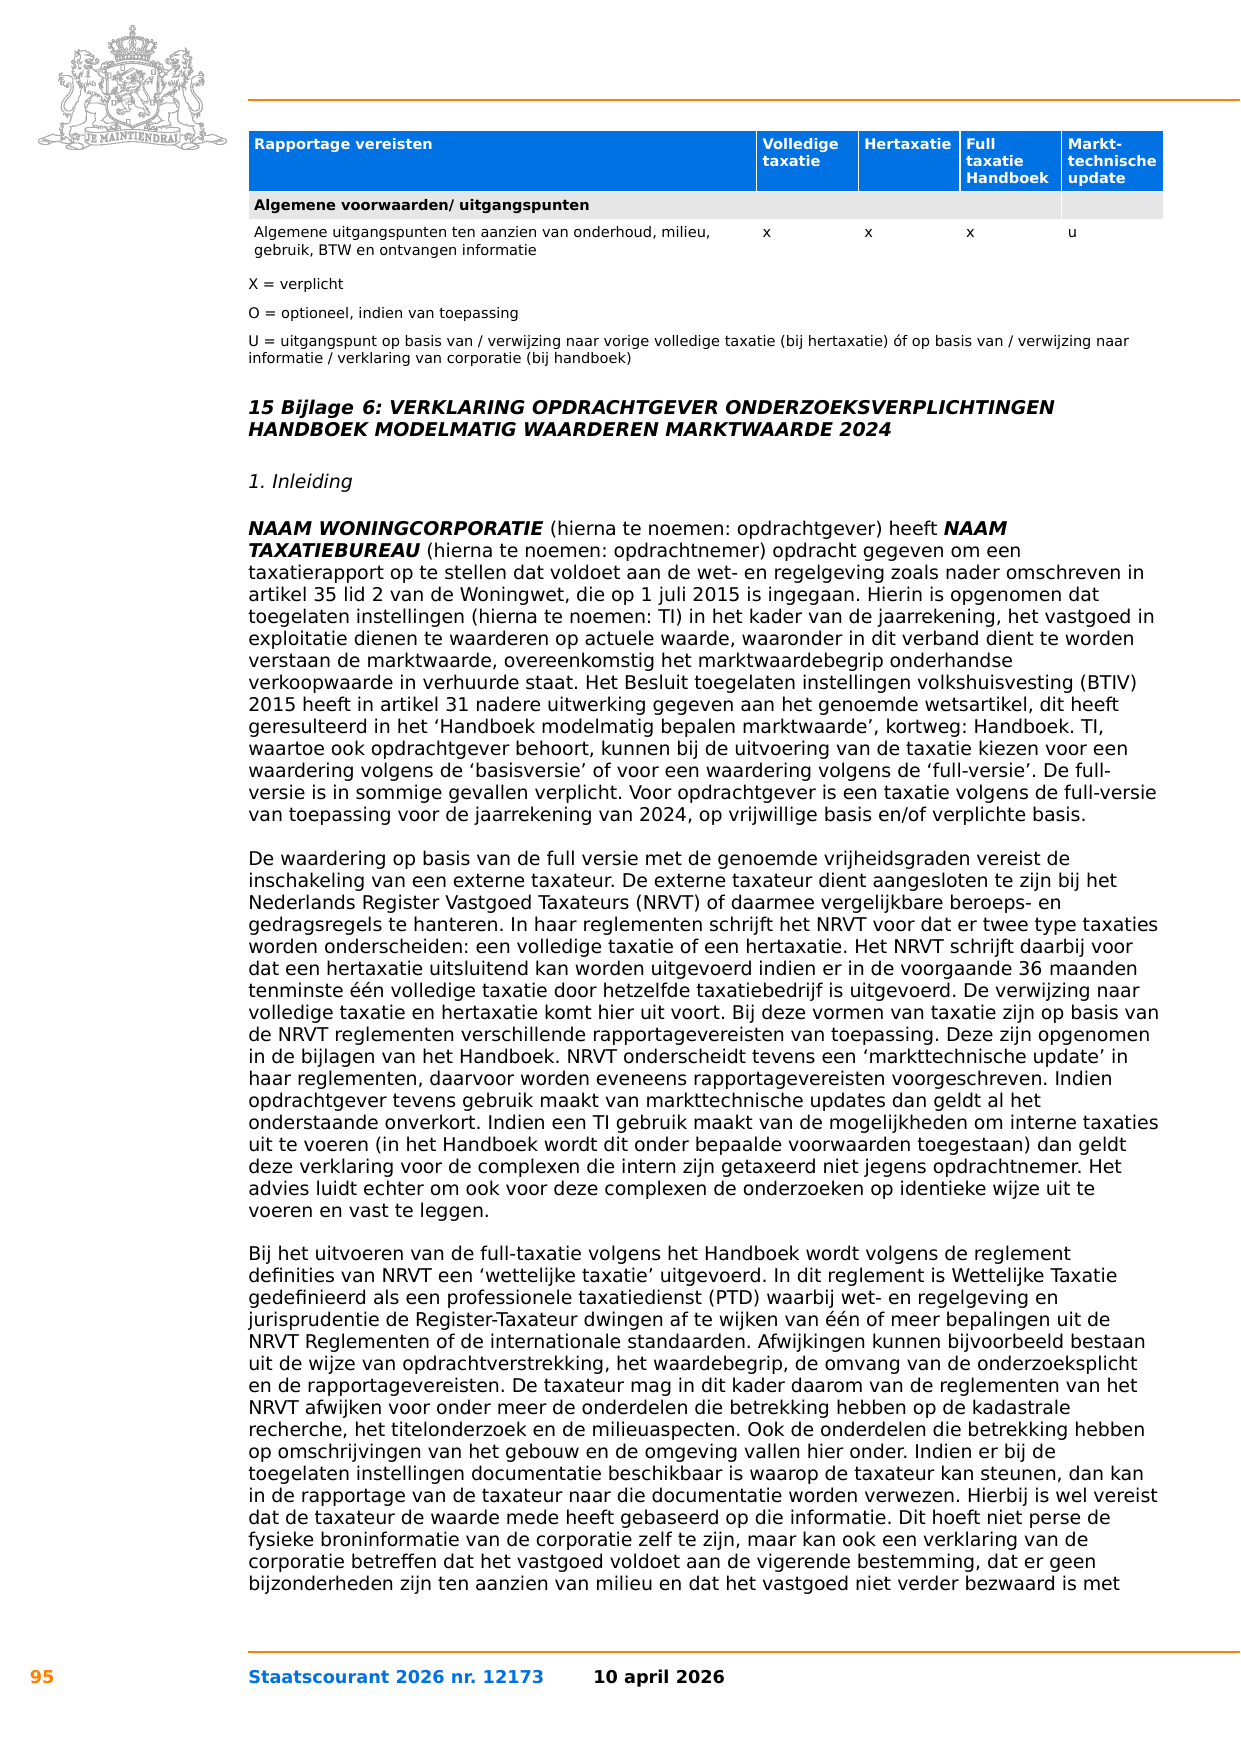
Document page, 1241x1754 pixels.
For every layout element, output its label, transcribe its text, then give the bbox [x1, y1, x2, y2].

table_cell X = verplicht O = optioneel, indien van toepassing U = uitgangspunt op basis van / verwijzing naar vorige volledige taxatie (bij hertaxatie) óf op basis van / verwijzing naar informatie / verklaring van corporatie (bij handboek) [248, 264, 1163, 367]
table_header Full taxatie Handboek [961, 131, 1061, 191]
table_cell x [757, 220, 858, 263]
subtitle 1. Inleiding [248, 471, 1163, 493]
table_header Hertaxatie [859, 131, 959, 191]
subtitle 15 Bijlage 6: VERKLARING OPDRACHTGEVER ONDERZOEKSVERPLICHTINGEN HANDBOEK MODELMATIG WAARDEREN MARKTWAARDE 2024 [248, 397, 1163, 441]
table_header Volledige taxatie [757, 131, 858, 191]
table_cell Algemene uitgangspunten ten aanzien van onderhoud, milieu, gebruik, BTW en ontvangen informatie [249, 220, 756, 263]
text De waardering op basis van de full versie met de genoemde vrijheidsgraden vereist de inschakeling van een externe taxateur. De externe taxateur dient aangesloten te zijn bij het Nederlands Register Vastgoed Taxateurs (NRVT) of daarmee vergelijkbare beroeps- en gedragsregels te hanteren. In haar reglementen schrijft het NRVT voor dat er twee type taxaties worden onderscheiden: een volledige taxatie of een hertaxatie. Het NRVT schrijft daarbij voor dat een hertaxatie uitsluitend kan worden uitgevoerd indien er in de voorgaande 36 maanden tenminste één volledige taxatie door hetzelfde taxatiebedrijf is uitgevoerd. De verwijzing naar volledige taxatie en hertaxatie komt hier uit voort. Bij deze vormen van taxatie zijn op basis van de NRVT reglementen verschillende rapportagevereisten van toepassing. Deze zijn opgenomen in de bijlagen van het Handboek. NRVT onderscheidt tevens een ‘markttechnische update’ in haar reglementen, daarvoor worden eveneens rapportagevereisten voorgeschreven. Indien opdrachtgever tevens gebruik maakt van markttechnische updates dan geldt al het onderstaande onverkort. Indien een TI gebruik maakt van de mogelijkheden om interne taxaties uit te voeren (in het Handboek wordt dit onder bepaalde voorwaarden toegestaan) dan geldt deze verklaring voor de complexen die intern zijn getaxeerd niet jegens opdrachtnemer. Het advies luidt echter om ook voor deze complexen de onderzoeken op identieke wijze uit te voeren en vast te leggen. [248, 848, 1163, 1221]
table_header Rapportage vereisten [249, 131, 756, 191]
text Bij het uitvoeren van de full-taxatie volgens het Handboek wordt volgens de reglement definities van NRVT een ‘wettelijke taxatie’ uitgevoerd. In dit reglement is Wettelijke Taxatie gedefinieerd als een professionele taxatiedienst (PTD) waarbij wet- en regelgeving en jurisprudentie de Register-Taxateur dwingen af te wijken van één of meer bepalingen uit de NRVT Reglementen of de internationale standaarden. Afwijkingen kunnen bijvoorbeeld bestaan uit de wijze van opdrachtverstrekking, het waardebegrip, de omvang van de onderzoeksplicht en de rapportagevereisten. De taxateur mag in dit kader daarom van de reglementen van het NRVT afwijken voor onder meer de onderdelen die betrekking hebben op de kadastrale recherche, het titelonderzoek en de milieuaspecten. Ook de onderdelen die betrekking hebben op omschrijvingen van het gebouw en de omgeving vallen hier onder. Indien er bij de toegelaten instellingen documentatie beschikbaar is waarop de taxateur kan steunen, dan kan in de rapportage van de taxateur naar die documentatie worden verwezen. Hierbij is wel vereist dat de taxateur de waarde mede heeft gebaseerd op die informatie. Dit hoeft niet perse de fysieke broninformatie van de corporatie zelf te zijn, maar kan ook een verklaring van de corporatie betreffen dat het vastgoed voldoet aan de vigerende bestemming, dat er geen bijzonderheden zijn ten aanzien van milieu en dat het vastgoed niet verder bezwaard is met [248, 1243, 1163, 1595]
table_cell x [859, 220, 959, 263]
table_cell [1062, 192, 1163, 219]
table_cell x [961, 220, 1061, 263]
picture [38, 25, 227, 150]
table_cell Algemene voorwaarden/ uitgangspunten [249, 192, 1061, 219]
text NAAM WONINGCORPORATIE (hierna te noemen: opdrachtgever) heeft NAAM TAXATIEBUREAU (hierna te noemen: opdrachtnemer) opdracht gegeven om een taxatierapport op te stellen dat voldoet aan de wet- en regelgeving zoals nader omschreven in artikel 35 lid 2 van de Woningwet, die op 1 juli 2015 is ingegaan. Hierin is opgenomen dat toegelaten instellingen (hierna te noemen: TI) in het kader van de jaarrekening, het vastgoed in exploitatie dienen te waarderen op actuele waarde, waaronder in dit verband dient te worden verstaan de marktwaarde, overeenkomstig het marktwaardebegrip onderhandse verkoopwaarde in verhuurde staat. Het Besluit toegelaten instellingen volkshuisvesting (BTIV) 2015 heeft in artikel 31 nadere uitwerking gegeven aan het genoemde wetsartikel, dit heeft geresulteerd in het ‘Handboek modelmatig bepalen marktwaarde’, kortweg: Handboek. TI, waartoe ook opdrachtgever behoort, kunnen bij de uitvoering van de taxatie kiezen voor een waardering volgens de ‘basisversie’ of voor een waardering volgens de ‘full-versie’. De full-versie is in sommige gevallen verplicht. Voor opdrachtgever is een taxatie volgens de full-versie van toepassing voor de jaarrekening van 2024, op vrijwillige basis en/of verplichte basis. [248, 518, 1163, 826]
table_header Markt-technische update [1062, 131, 1163, 191]
table_cell u [1062, 220, 1163, 263]
